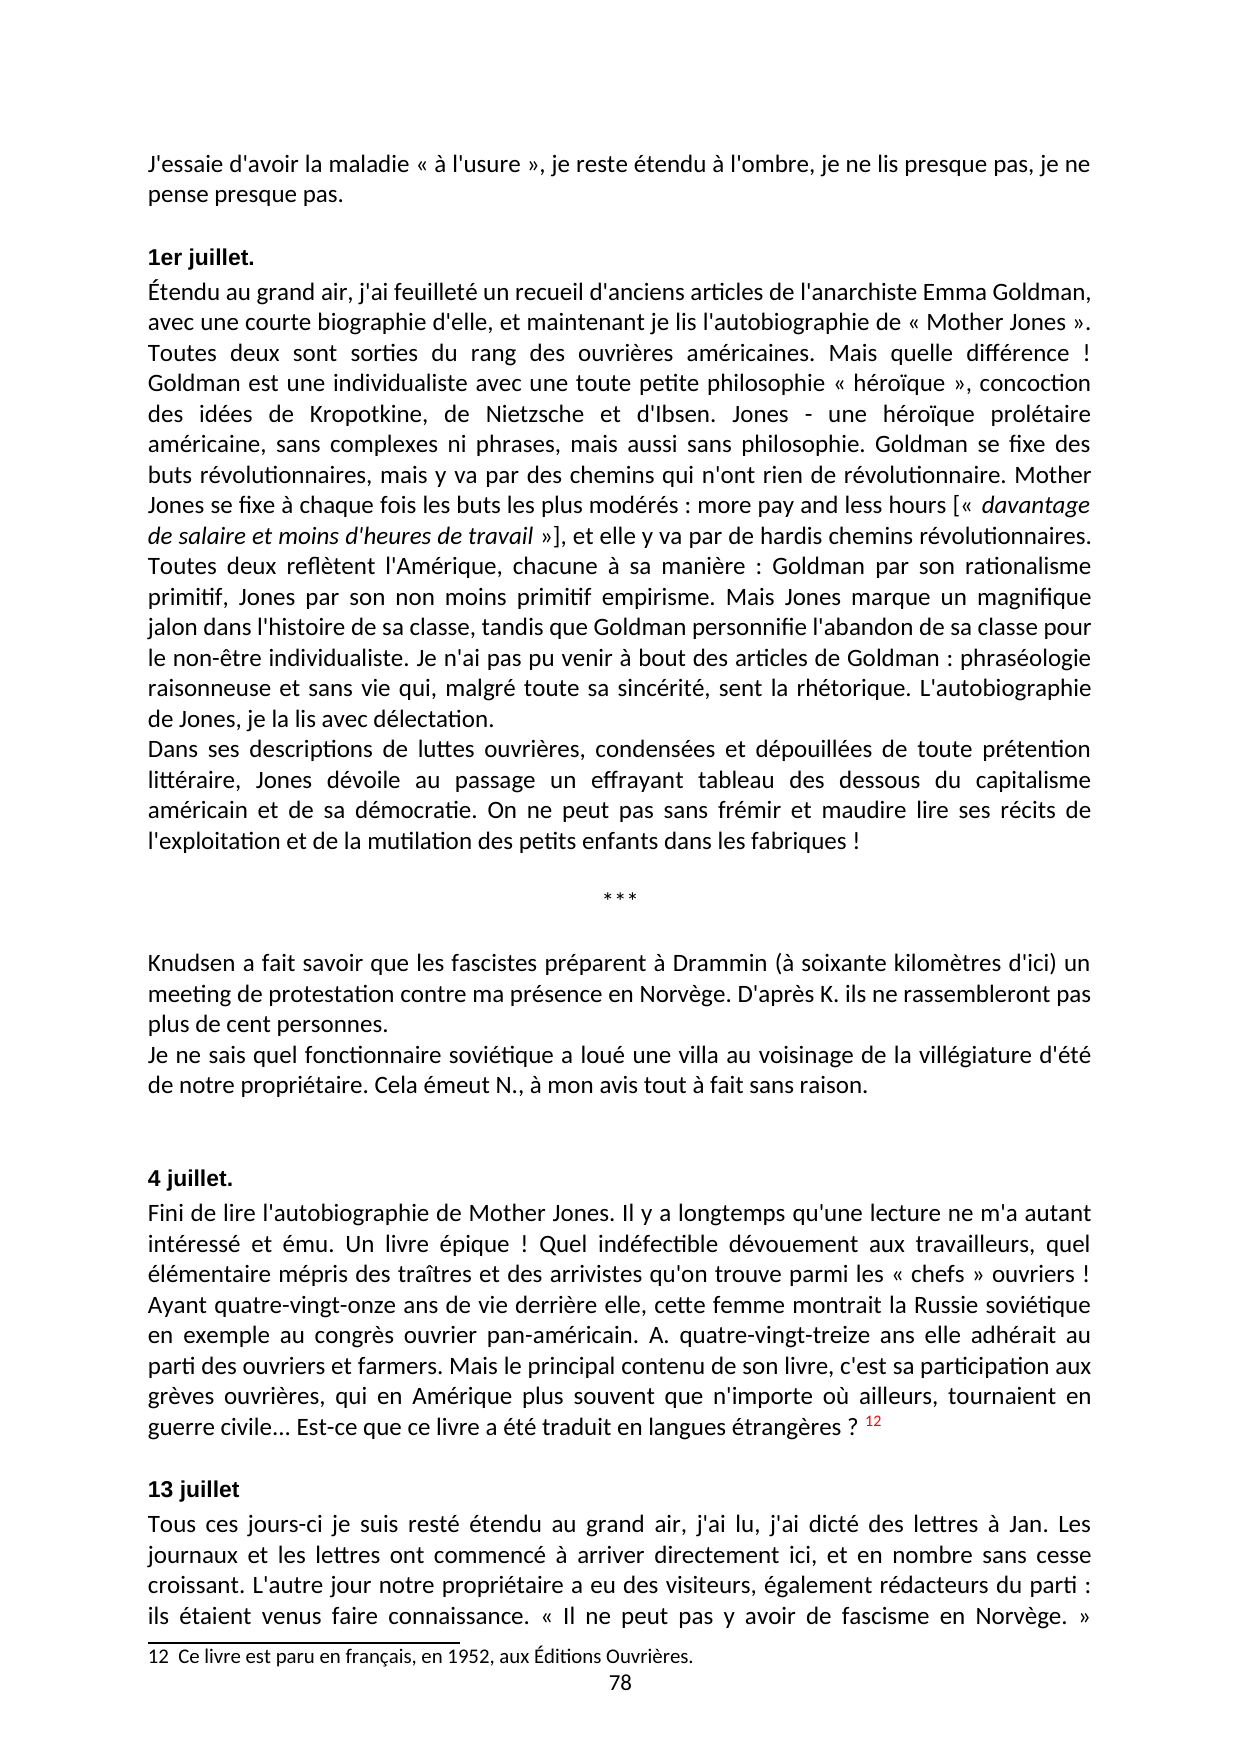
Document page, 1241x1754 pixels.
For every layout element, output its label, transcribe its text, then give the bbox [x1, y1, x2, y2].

text Je ne sais quel fonctionnaire soviétique a loué une villa au voisinage de la villégiature d'été de notre propriétaire. Cela émeut N., à mon avis tout à fait sans raison. [148, 1039, 1093, 1100]
text Fini de lire l'autobiographie de Mother Jones. Il y a longtemps qu'une lecture ne m'a autant intéressé et ému. Un livre épique ! Quel indéfectible dévouement aux travailleurs, quel élémentaire mépris des traîtres et des arrivistes qu'on trouve parmi les « chefs » ouvriers ! Ayant quatre-vingt-onze ans de vie derrière elle, cette femme montrait la Russie soviétique en exemple au congrès ouvrier pan-américain. A. quatre-vingt-treize ans elle adhérait au parti des ouvriers et farmers. Mais le principal contenu de son livre, c'est sa participation aux grèves ouvrières, qui en Amérique plus souvent que n'importe où ailleurs, tournaient en guerre civile... Est-ce que ce livre a été traduit en langues étrangères ? [148, 1197, 1093, 1441]
text Dans ses descriptions de luttes ouvrières, condensées et dépouillées de toute prétention littéraire, Jones dévoile au passage un effrayant tableau des dessous du capitalisme américain et de sa démocratie. On ne peut pas sans frémir et maudire lire ses récits de l'exploitation et de la mutilation des petits enfants dans les fabriques ! [148, 733, 1093, 856]
text Étendu au grand air, j'ai feuilleté un recueil d'anciens articles de l'anarchiste Emma Goldman, avec une courte biographie d'elle, et maintenant je lis l'autobiographie de « Mother Jones ». Toutes deux sont sorties du rang des ouvrières américaines. Mais quelle différence ! Goldman est une individualiste avec une toute petite philosophie « héroïque », concoction des idées de Kropotkine, de Nietzsche et d'Ibsen. Jones - une héroïque prolétaire américaine, sans complexes ni phrases, mais aussi sans philosophie. Goldman se fixe des buts révolutionnaires, mais y va par des chemins qui n'ont rien de révolutionnaire. Mother Jones se fixe à chaque fois les buts les plus modérés : more pay and less hours [« davantage de salaire et moins d'heures de travail »], et elle y va par de hardis chemins révolutionnaires. Toutes deux reflètent l'Amérique, chacune à sa manière : Goldman par son rationalisme primitif, Jones par son non moins primitif empirisme. Mais Jones marque un magnifique jalon dans l'histoire de sa classe, tandis que Goldman personnifie l'abandon de sa classe pour le non-être individualiste. Je n'ai pas pu venir à bout des articles de Goldman : phraséologie raisonneuse et sans vie qui, malgré toute sa sincérité, sent la rhétorique. L'autobiographie de Jones, je la lis avec délectation. [148, 276, 1093, 733]
subtitle 13 juillet [148, 1476, 1093, 1502]
text *** [148, 886, 1093, 917]
text Knudsen a fait savoir que les fascistes préparent à Drammin (à soixante kilomètres d'ici) un meeting de protestation contre ma présence en Norvège. D'après K. ils ne rassembleront pas plus de cent personnes. [148, 947, 1093, 1039]
text J'essaie d'avoir la maladie « à l'usure », je reste étendu à l'ombre, je ne lis presque pas, je ne pense presque pas. [148, 148, 1093, 209]
text Tous ces jours-ci je suis resté étendu au grand air, j'ai lu, j'ai dicté des lettres à Jan. Les journaux et les lettres ont commencé à arriver directement ici, et en nombre sans cesse croissant. L'autre jour notre propriétaire a eu des visiteurs, également rédacteurs du parti : ils étaient venus faire connaissance. « Il ne peut pas y avoir de fascisme en Norvège. » [148, 1508, 1093, 1631]
subtitle 4 juillet. [148, 1165, 1093, 1191]
subtitle 1er juillet. [148, 243, 1093, 270]
text Ce livre est paru en français, en 1952, aux Éditions Ouvrières. [148, 1643, 1093, 1668]
